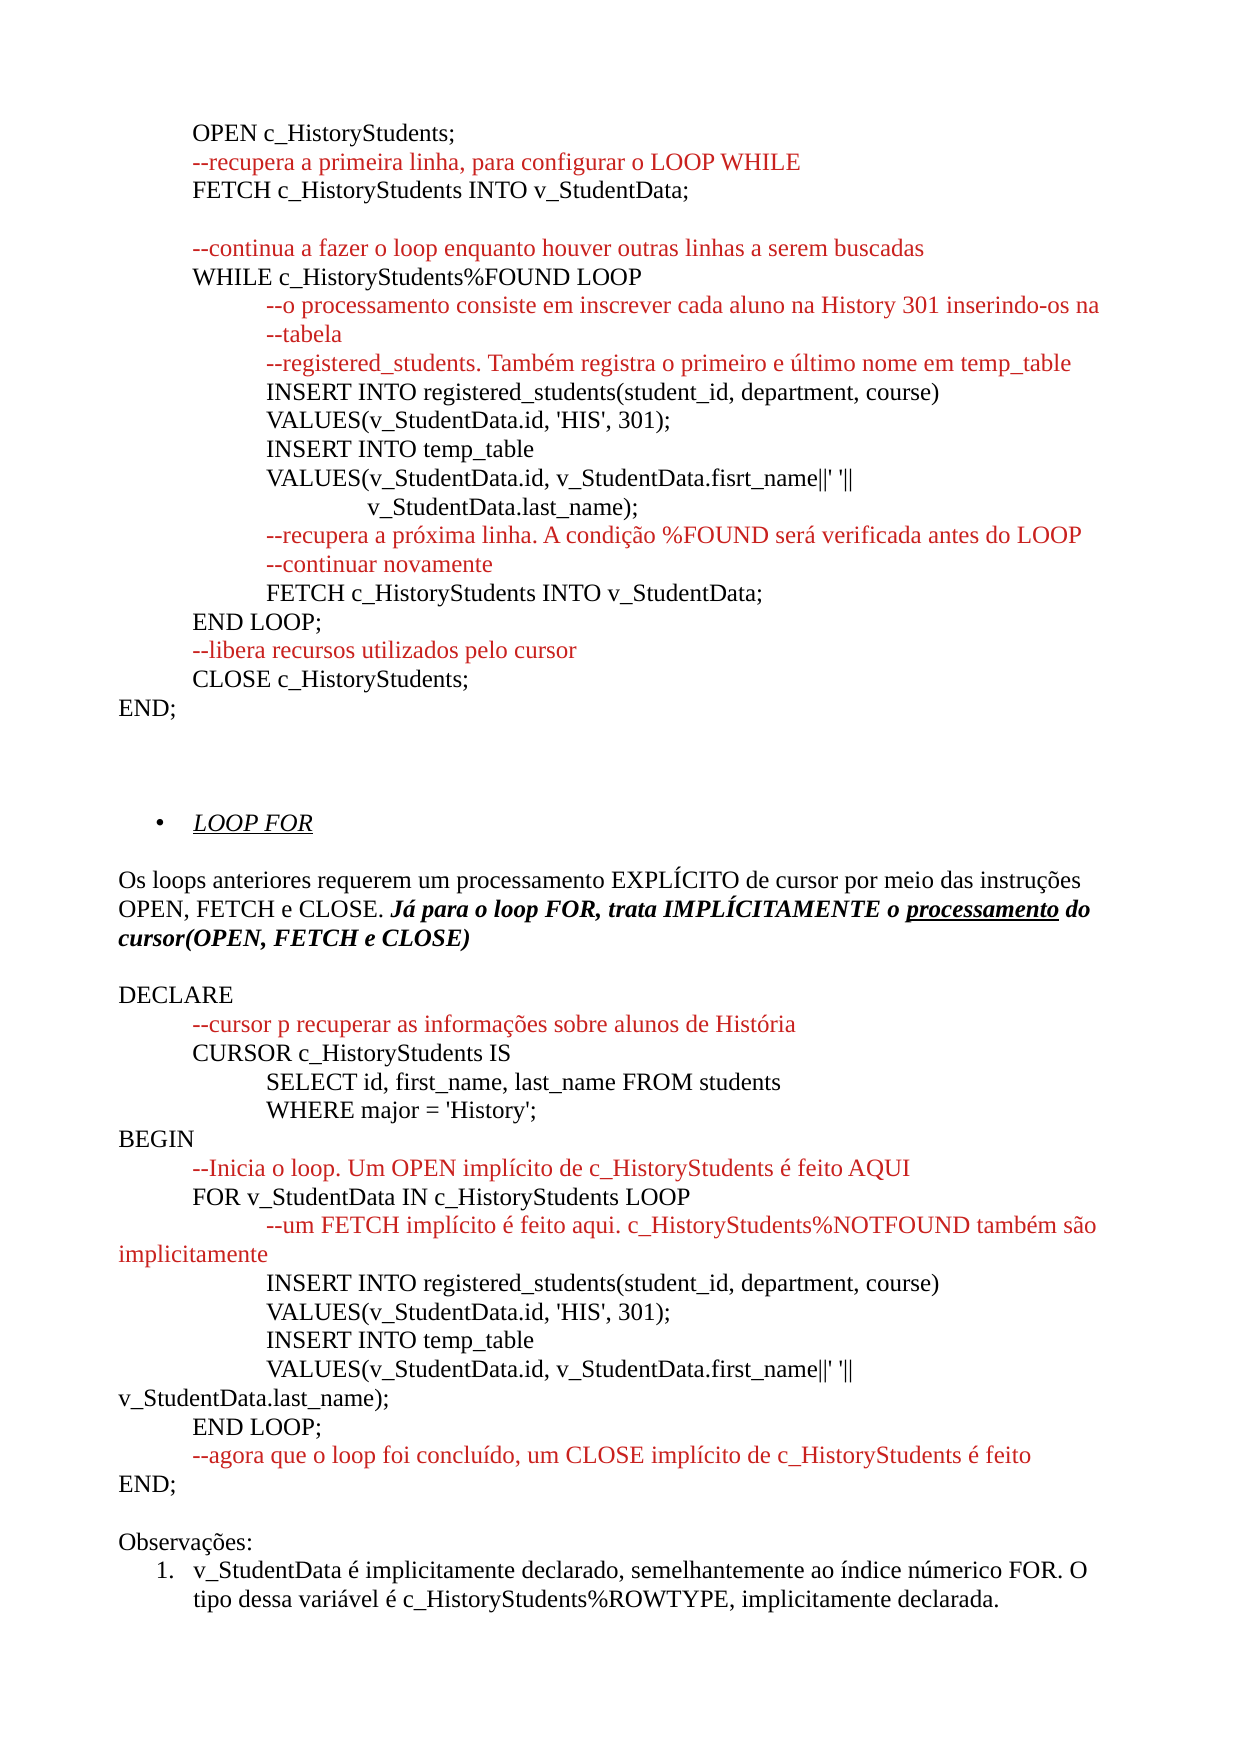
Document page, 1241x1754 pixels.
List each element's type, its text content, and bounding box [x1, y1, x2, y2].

text --recupera a próxima linha. A condição %FOUND será verificada antes do LOOP --continuar novamente [118, 521, 1122, 578]
text --o processamento consiste em inscrever cada aluno na History 301 inserindo-os na --tabela [118, 291, 1122, 348]
text --um FETCH implícito é feito aqui. c_HistoryStudents%NOTFOUND também são implicitamente [118, 1211, 1122, 1268]
text Observações: [118, 1527, 1122, 1556]
text INSERT INTO temp_table [118, 434, 1122, 463]
text --Inicia o loop. Um OPEN implícito de c_HistoryStudents é feito AQUI [118, 1153, 1122, 1182]
text --recupera a primeira linha, para configurar o LOOP WHILE [118, 147, 1122, 176]
text DECLARE [118, 981, 1122, 1009]
text --agora que o loop foi concluído, um CLOSE implícito de c_HistoryStudents é feito [118, 1441, 1122, 1469]
text VALUES(v_StudentData.id, 'HIS', 301); [118, 1297, 1122, 1326]
text SELECT id, first_name, last_name FROM students [118, 1067, 1122, 1096]
text --libera recursos utilizados pelo cursor [118, 636, 1122, 664]
text VALUES(v_StudentData.id, 'HIS', 301); [118, 406, 1122, 434]
text FOR v_StudentData IN c_HistoryStudents LOOP [118, 1182, 1122, 1211]
text END LOOP; [118, 1412, 1122, 1441]
text END LOOP; [118, 607, 1122, 636]
text CURSOR c_HistoryStudents IS [118, 1038, 1122, 1067]
text WHILE c_HistoryStudents%FOUND LOOP [118, 262, 1122, 291]
text CLOSE c_HistoryStudents; [118, 664, 1122, 693]
list v_StudentData é implicitamente declarado, semelhantemente ao índice númerico FOR. O tipo dessa variável é c_HistoryStudents%ROWTYPE, implicitamente declarada. [156, 1556, 1122, 1613]
text BEGIN [118, 1124, 1122, 1153]
text FETCH c_HistoryStudents INTO v_StudentData; [118, 578, 1122, 607]
text INSERT INTO registered_students(student_id, department, course) [118, 377, 1122, 406]
text END; [118, 693, 1122, 722]
text --cursor p recuperar as informações sobre alunos de História [118, 1009, 1122, 1038]
text --continua a fazer o loop enquanto houver outras linhas a serem buscadas [118, 233, 1122, 262]
text INSERT INTO registered_students(student_id, department, course) [118, 1268, 1122, 1297]
text END; [118, 1469, 1122, 1498]
text WHERE major = 'History'; [118, 1096, 1122, 1124]
text FETCH c_HistoryStudents INTO v_StudentData; [118, 176, 1122, 204]
list LOOP FOR [156, 808, 1122, 837]
text --registered_students. Também registra o primeiro e último nome em temp_table [118, 348, 1122, 377]
text VALUES(v_StudentData.id, v_StudentData.fisrt_name||' '|| v_StudentData.last_name); [118, 463, 1122, 521]
text VALUES(v_StudentData.id, v_StudentData.first_name||' '||v_StudentData.last_name); [118, 1354, 1122, 1412]
text INSERT INTO temp_table [118, 1326, 1122, 1354]
text OPEN c_HistoryStudents; [118, 118, 1122, 147]
text Os loops anteriores requerem um processamento EXPLÍCITO de cursor por meio das instruções OPEN, FETCH e CLOSE. Já para o loop FOR, trata IMPLÍCITAMENTE o processamento do cursor(OPEN, FETCH e CLOSE) [118, 866, 1122, 952]
